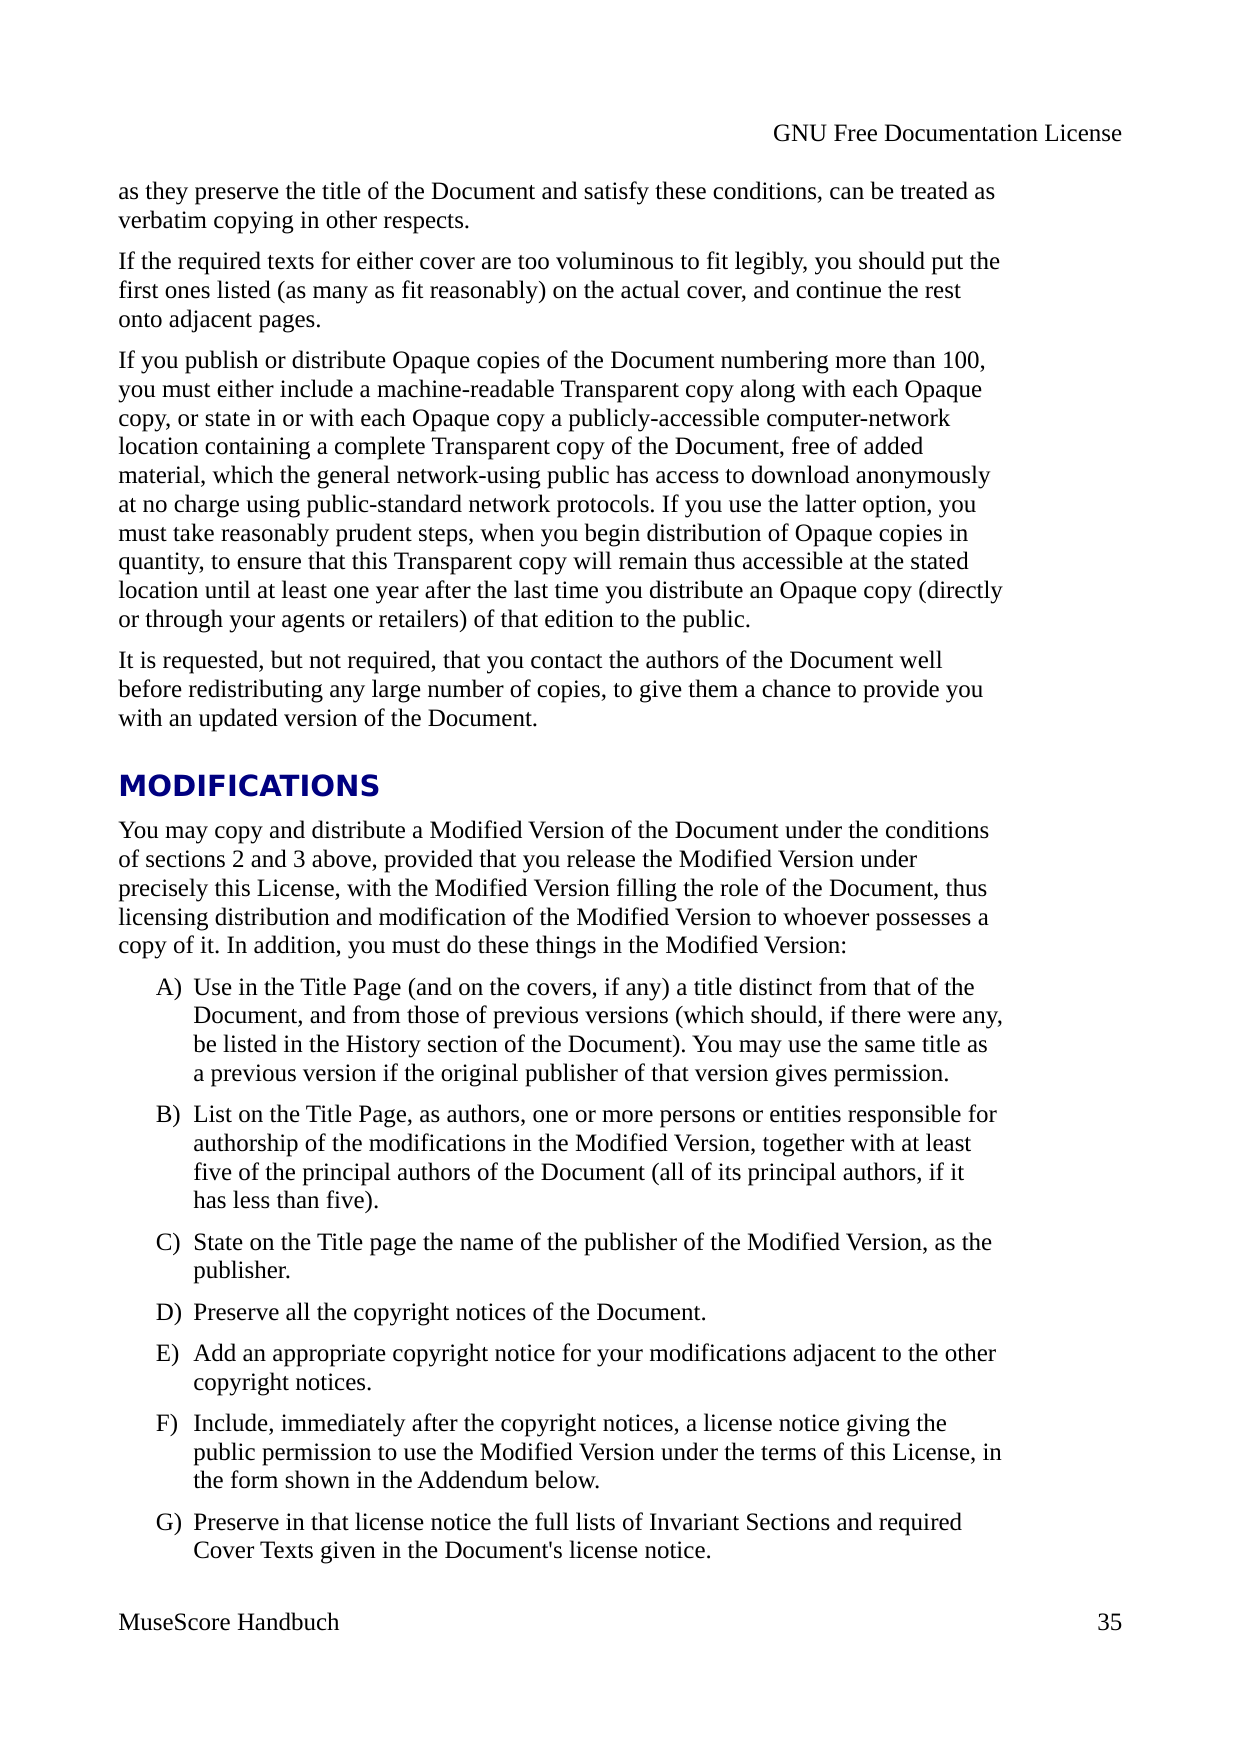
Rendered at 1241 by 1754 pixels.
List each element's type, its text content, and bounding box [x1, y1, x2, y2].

list State on the Title page the name of the publisher of the Modified Version, as the publisher. [156, 1227, 1004, 1284]
subtitle MODIFICATIONS [118, 769, 1122, 803]
list Include, immediately after the copyright notices, a license notice giving the public permission to use the Modified Version under the terms of this License, in the form shown in the Addendum below. [156, 1408, 1004, 1494]
text You may copy and distribute a Modified Version of the Document under the conditions of sections 2 and 3 above, provided that you release the Modified Version under precisely this License, with the Modified Version filling the role of the Document, thus licensing distribution and modification of the Modified Version to whoever possesses a copy of it. In addition, you must do these things in the Modified Version: [118, 815, 1004, 959]
text It is requested, but not required, that you contact the authors of the Document well before redistributing any large number of copies, to give them a chance to provide you with an updated version of the Document. [118, 645, 1004, 731]
list Add an appropriate copyright notice for your modifications adjacent to the other copyright notices. [156, 1338, 1004, 1395]
text If the required texts for either cover are too voluminous to fit legibly, you should put the first ones listed (as many as fit reasonably) on the actual cover, and continue the rest onto adjacent pages. [118, 246, 1004, 333]
list Use in the Title Page (and on the covers, if any) a title distinct from that of the Document, and from those of previous versions (which should, if there were any, be listed in the History section of the Document). You may use the same title as a previous version if the original publisher of that version gives permission. [156, 972, 1004, 1087]
list List on the Title Page, as authors, one or more persons or entities responsible for authorship of the modifications in the Modified Version, together with at least five of the principal authors of the Document (all of its principal authors, if it has less than five). [156, 1099, 1004, 1214]
list Preserve in that license notice the full lists of Invariant Sections and required Cover Texts given in the Document's license notice. [156, 1507, 1004, 1564]
list Preserve all the copyright notices of the Document. [156, 1297, 1004, 1325]
text as they preserve the title of the Document and satisfy these conditions, can be treated as verbatim copying in other respects. [118, 176, 1004, 234]
text If you publish or distribute Opaque copies of the Document numbering more than 100, you must either include a machine-readable Transparent copy along with each Opaque copy, or state in or with each Opaque copy a publicly-accessible computer-network location containing a complete Transparent copy of the Document, free of added material, which the general network-using public has access to download anonymously at no charge using public-standard network protocols. If you use the latter option, you must take reasonably prudent steps, when you begin distribution of Opaque copies in quantity, to ensure that this Transparent copy will remain thus accessible at the stated location until at least one year after the last time you distribute an Opaque copy (directly or through your agents or retailers) of that edition to the public. [118, 345, 1004, 633]
